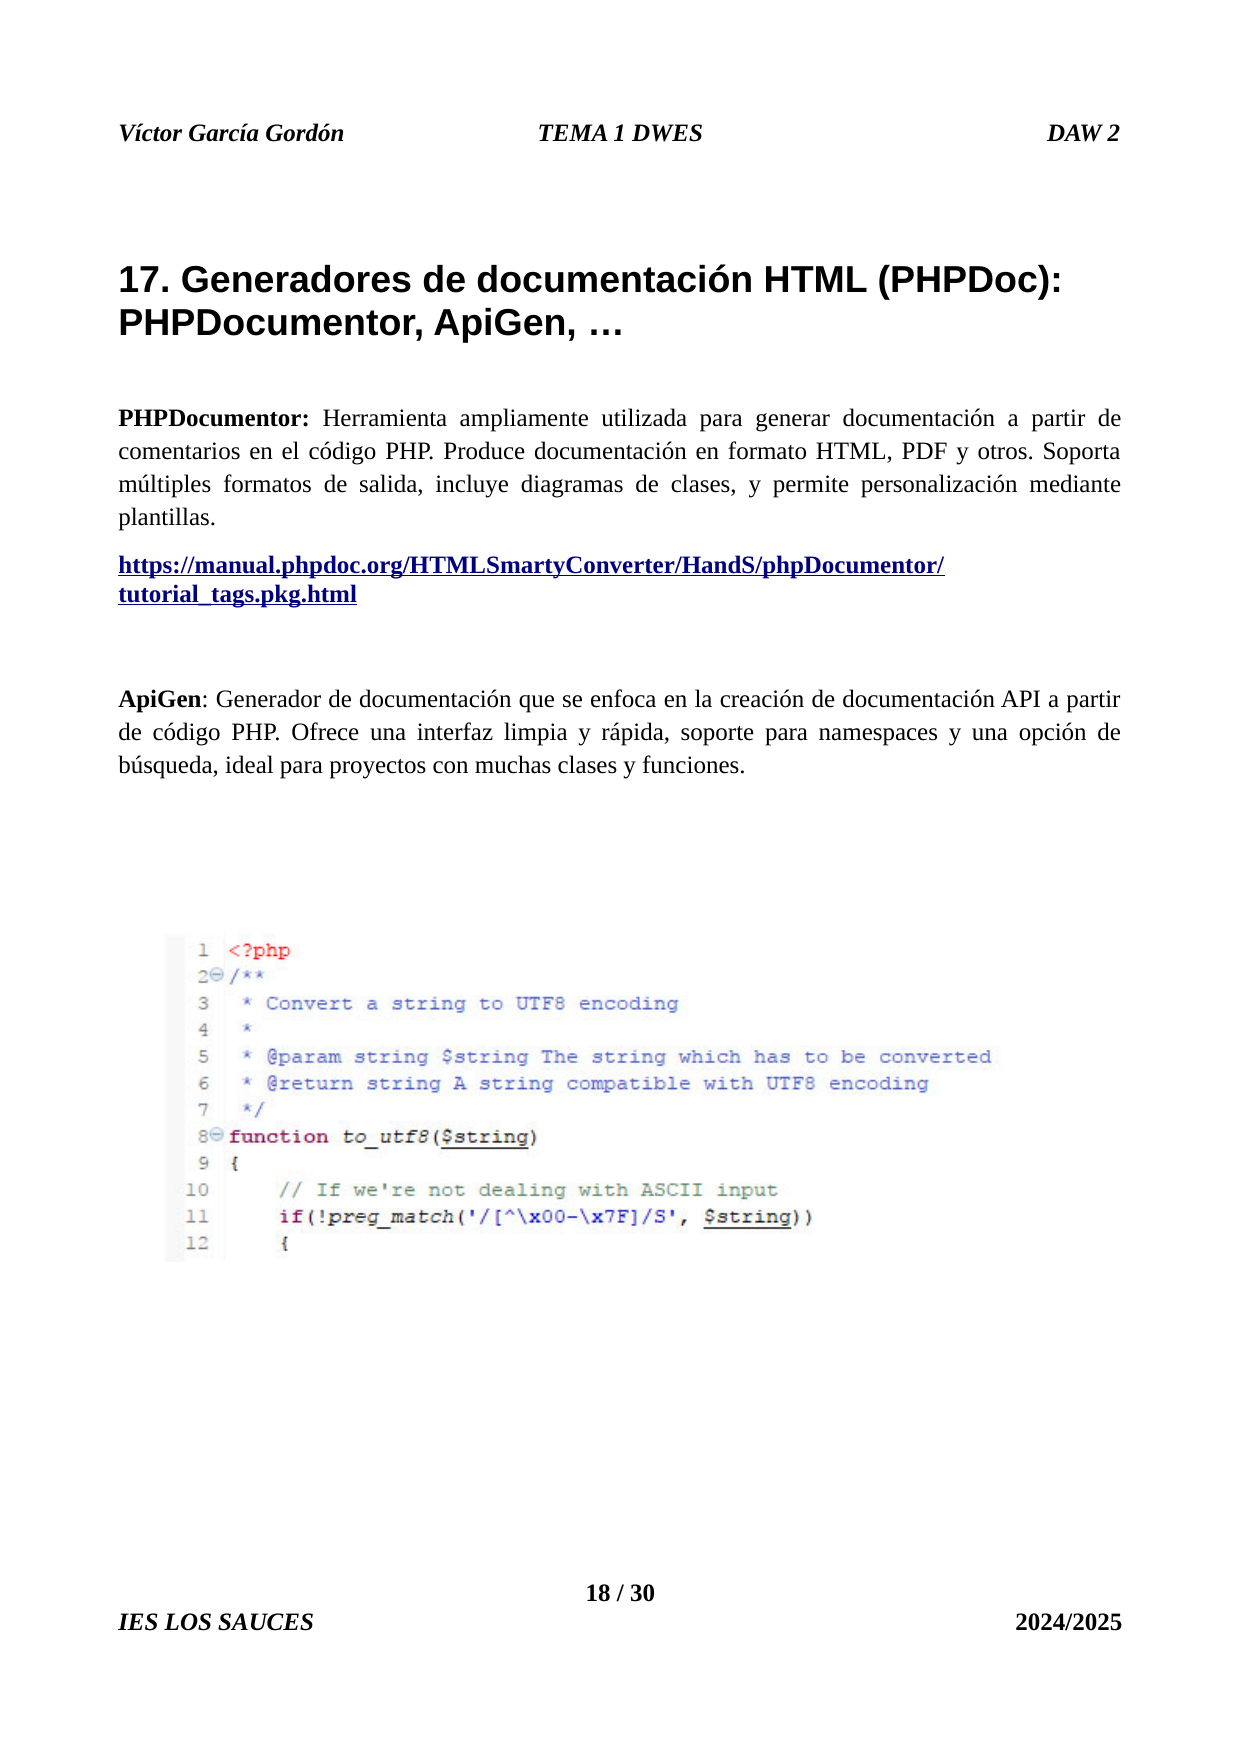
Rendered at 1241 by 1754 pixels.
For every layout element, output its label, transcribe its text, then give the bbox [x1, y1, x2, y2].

subtitle 17. Generadores de documentación HTML (PHPDoc): PHPDocumentor, ApiGen, … [118, 257, 1122, 343]
text ApiGen: Generador de documentación que se enfoca en la creación de documentación API a partir de código PHP. Ofrece una interfaz limpia y rápida, soporte para namespaces y una opción de búsqueda, ideal para proyectos con muchas clases y funciones. [118, 684, 1122, 779]
picture [163, 933, 1094, 1262]
text PHPDocumentor: Herramienta ampliamente utilizada para generar documentación a partir de comentarios en el código PHP. Produce documentación en formato HTML, PDF y otros. Soporta múltiples formatos de salida, incluye diagramas de clases, y permite personalización mediante plantillas. [118, 403, 1122, 531]
text https://manual.phpdoc.org/HTMLSmartyConverter/HandS/phpDocumentor/tutorial_tags.pkg.html [118, 550, 1122, 607]
